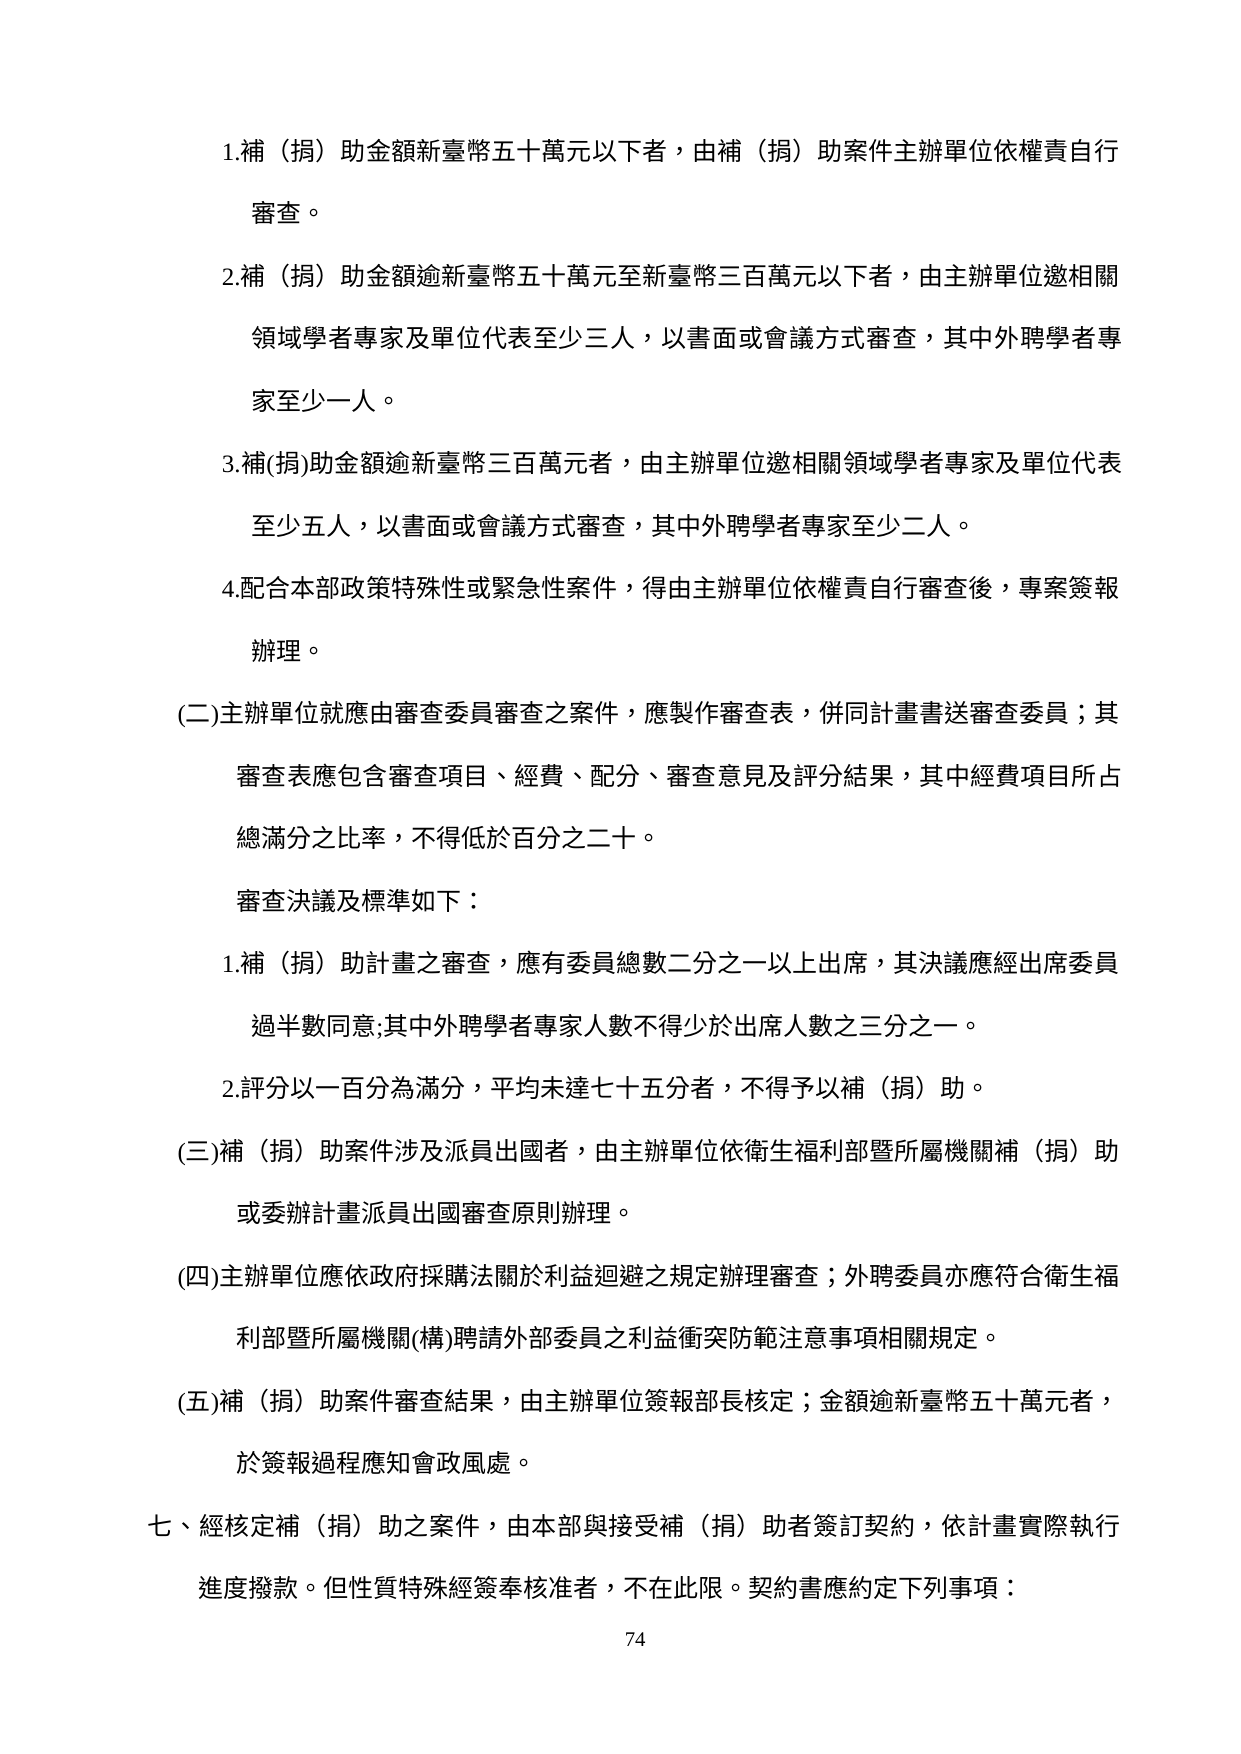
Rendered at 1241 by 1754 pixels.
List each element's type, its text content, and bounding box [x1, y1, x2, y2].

text 2.補（捐）助金額逾新臺幣五十萬元至新臺幣三百萬元以下者，由主辦單位邀相關領域學者專家及單位代表至少三人，以書面或會議方式審查，其中外聘學者專家至少一人。 [222, 233, 1122, 420]
text 七、經核定補（捐）助之案件，由本部與接受補（捐）助者簽訂契約，依計畫實際執行進度撥款。但性質特殊經簽奉核准者，不在此限。契約書應約定下列事項： [148, 1483, 1122, 1608]
text (五)補（捐）助案件審查結果，由主辦單位簽報部長核定；金額逾新臺幣五十萬元者，於簽報過程應知會政風處。 [177, 1358, 1122, 1483]
text (二)主辦單位就應由審查委員審查之案件，應製作審查表，併同計畫書送審查委員；其審查表應包含審查項目、經費、配分、審查意見及評分結果，其中經費項目所占總滿分之比率，不得低於百分之二十。 [177, 670, 1122, 858]
text 3.補(捐)助金額逾新臺幣三百萬元者，由主辦單位邀相關領域學者專家及單位代表至少五人，以書面或會議方式審查，其中外聘學者專家至少二人。 [222, 420, 1122, 545]
text 4.配合本部政策特殊性或緊急性案件，得由主辦單位依權責自行審查後，專案簽報辦理。 [222, 545, 1122, 670]
text (三)補（捐）助案件涉及派員出國者，由主辦單位依衛生福利部暨所屬機關補（捐）助或委辦計畫派員出國審查原則辦理。 [177, 1108, 1122, 1233]
text 2.評分以一百分為滿分，平均未達七十五分者，不得予以補（捐）助。 [222, 1045, 1122, 1108]
text 審查決議及標準如下： [236, 858, 1122, 920]
text 1.補（捐）助金額新臺幣五十萬元以下者，由補（捐）助案件主辦單位依權責自行審查。 [222, 108, 1122, 233]
text 1.補（捐）助計畫之審查，應有委員總數二分之一以上出席，其決議應經出席委員過半數同意;其中外聘學者專家人數不得少於出席人數之三分之一。 [222, 920, 1122, 1045]
text (四)主辦單位應依政府採購法關於利益迴避之規定辦理審查；外聘委員亦應符合衛生福利部暨所屬機關(構)聘請外部委員之利益衝突防範注意事項相關規定。 [177, 1233, 1122, 1358]
